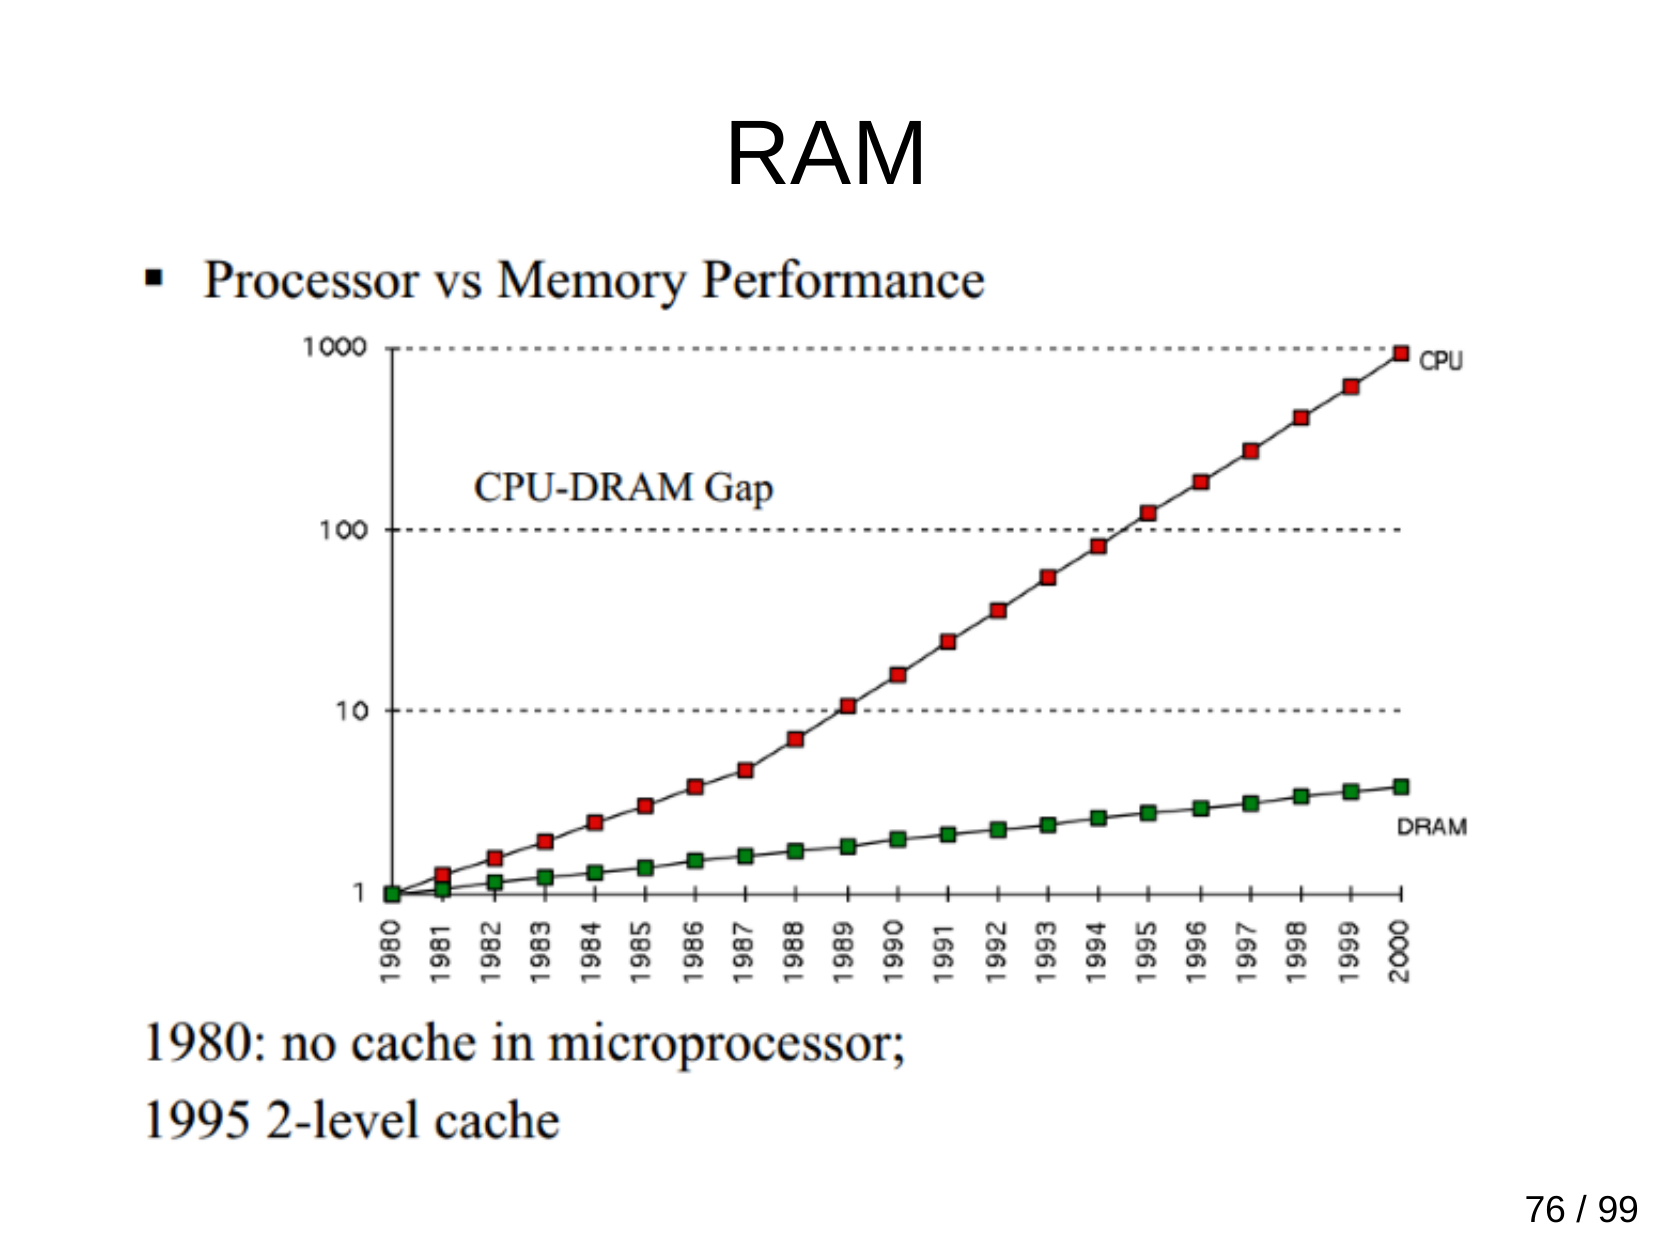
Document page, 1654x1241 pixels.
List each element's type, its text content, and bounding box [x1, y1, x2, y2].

text_box <number> / 99 [1380, 1181, 1654, 1238]
title RAM [82, 49, 1571, 257]
picture [129, 253, 1495, 1170]
